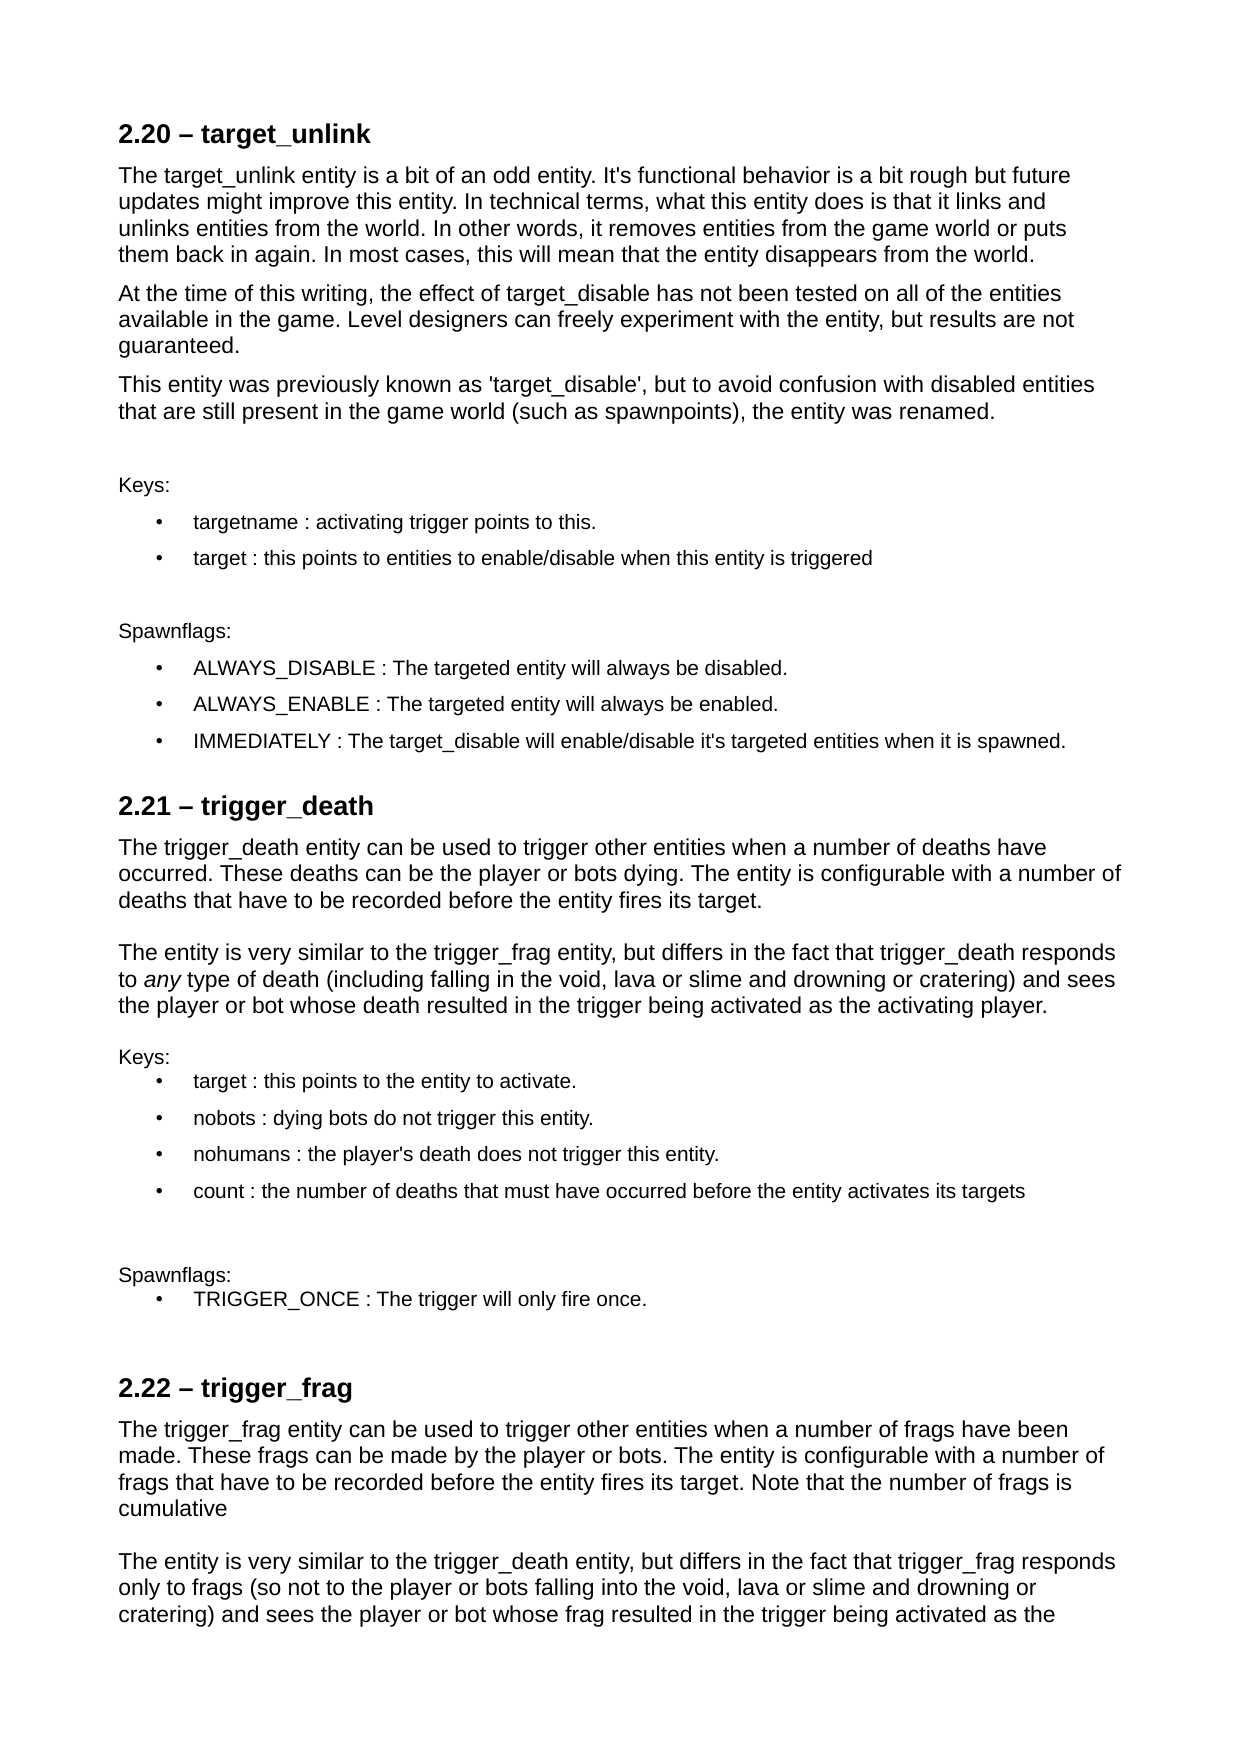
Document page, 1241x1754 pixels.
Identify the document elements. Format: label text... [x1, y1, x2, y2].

list ALWAYS_DISABLE : The targeted entity will always be disabled. [156, 656, 1122, 679]
text Keys: [118, 1045, 1122, 1069]
text The trigger_frag entity can be used to trigger other entities when a number of frags have been made. These frags can be made by the player or bots. The entity is configurable with a number of frags that have to be recorded before the entity fires its target. Note that the number of frags is cumulative [118, 1416, 1122, 1522]
text Keys: [118, 473, 1122, 497]
text This entity was previously known as 'target_disable', but to avoid confusion with disabled entities that are still present in the game world (such as spawnpoints), the entity was renamed. [118, 371, 1122, 424]
text Spawnflags: [118, 619, 1122, 643]
list nobots : dying bots do not trigger this entity. [156, 1105, 1122, 1129]
text The entity is very similar to the trigger_frag entity, but differs in the fact that trigger_death responds to any type of death (including falling in the void, lava or slime and drowning or cratering) and sees the player or bot whose death resulted in the trigger being activated as the activating player. [118, 939, 1122, 1018]
subtitle 2.21 – trigger_death [118, 790, 1122, 821]
text Spawnflags: [118, 1263, 1122, 1287]
list count : the number of deaths that must have occurred before the entity activates its targets [156, 1178, 1122, 1202]
text The entity is very similar to the trigger_death entity, but differs in the fact that trigger_frag responds only to frags (so not to the player or bots falling into the void, lava or slime and drowning or cratering) and sees the player or bot whose frag resulted in the trigger being activated as the [118, 1548, 1122, 1627]
list TRIGGER_ONCE : The trigger will only fire once. [156, 1287, 1122, 1311]
list targetname : activating trigger points to this. [156, 509, 1122, 533]
list IMMEDIATELY : The target_disable will enable/disable it's targeted entities when it is spawned. [156, 729, 1122, 753]
list ALWAYS_ENABLE : The targeted entity will always be enabled. [156, 692, 1122, 716]
subtitle 2.20 – target_unlink [118, 118, 1122, 149]
list target : this points to entities to enable/disable when this entity is triggered [156, 546, 1122, 570]
text The target_unlink entity is a bit of an odd entity. It's functional behavior is a bit rough but future updates might improve this entity. In technical terms, what this entity does is that it links and unlinks entities from the world. In other words, it removes entities from the game world or puts them back in again. In most cases, this will mean that the entity disappears from the world. [118, 162, 1122, 267]
subtitle 2.22 – trigger_frag [118, 1372, 1122, 1404]
list target : this points to the entity to activate. [156, 1069, 1122, 1093]
list nohumans : the player's death does not trigger this entity. [156, 1142, 1122, 1166]
text At the time of this writing, the effect of target_disable has not been tested on all of the entities available in the game. Level designers can freely experiment with the entity, but results are not guaranteed. [118, 280, 1122, 359]
text The trigger_death entity can be used to trigger other entities when a number of deaths have occurred. These deaths can be the player or bots dying. The entity is configurable with a number of deaths that have to be recorded before the entity fires its target. [118, 834, 1122, 913]
